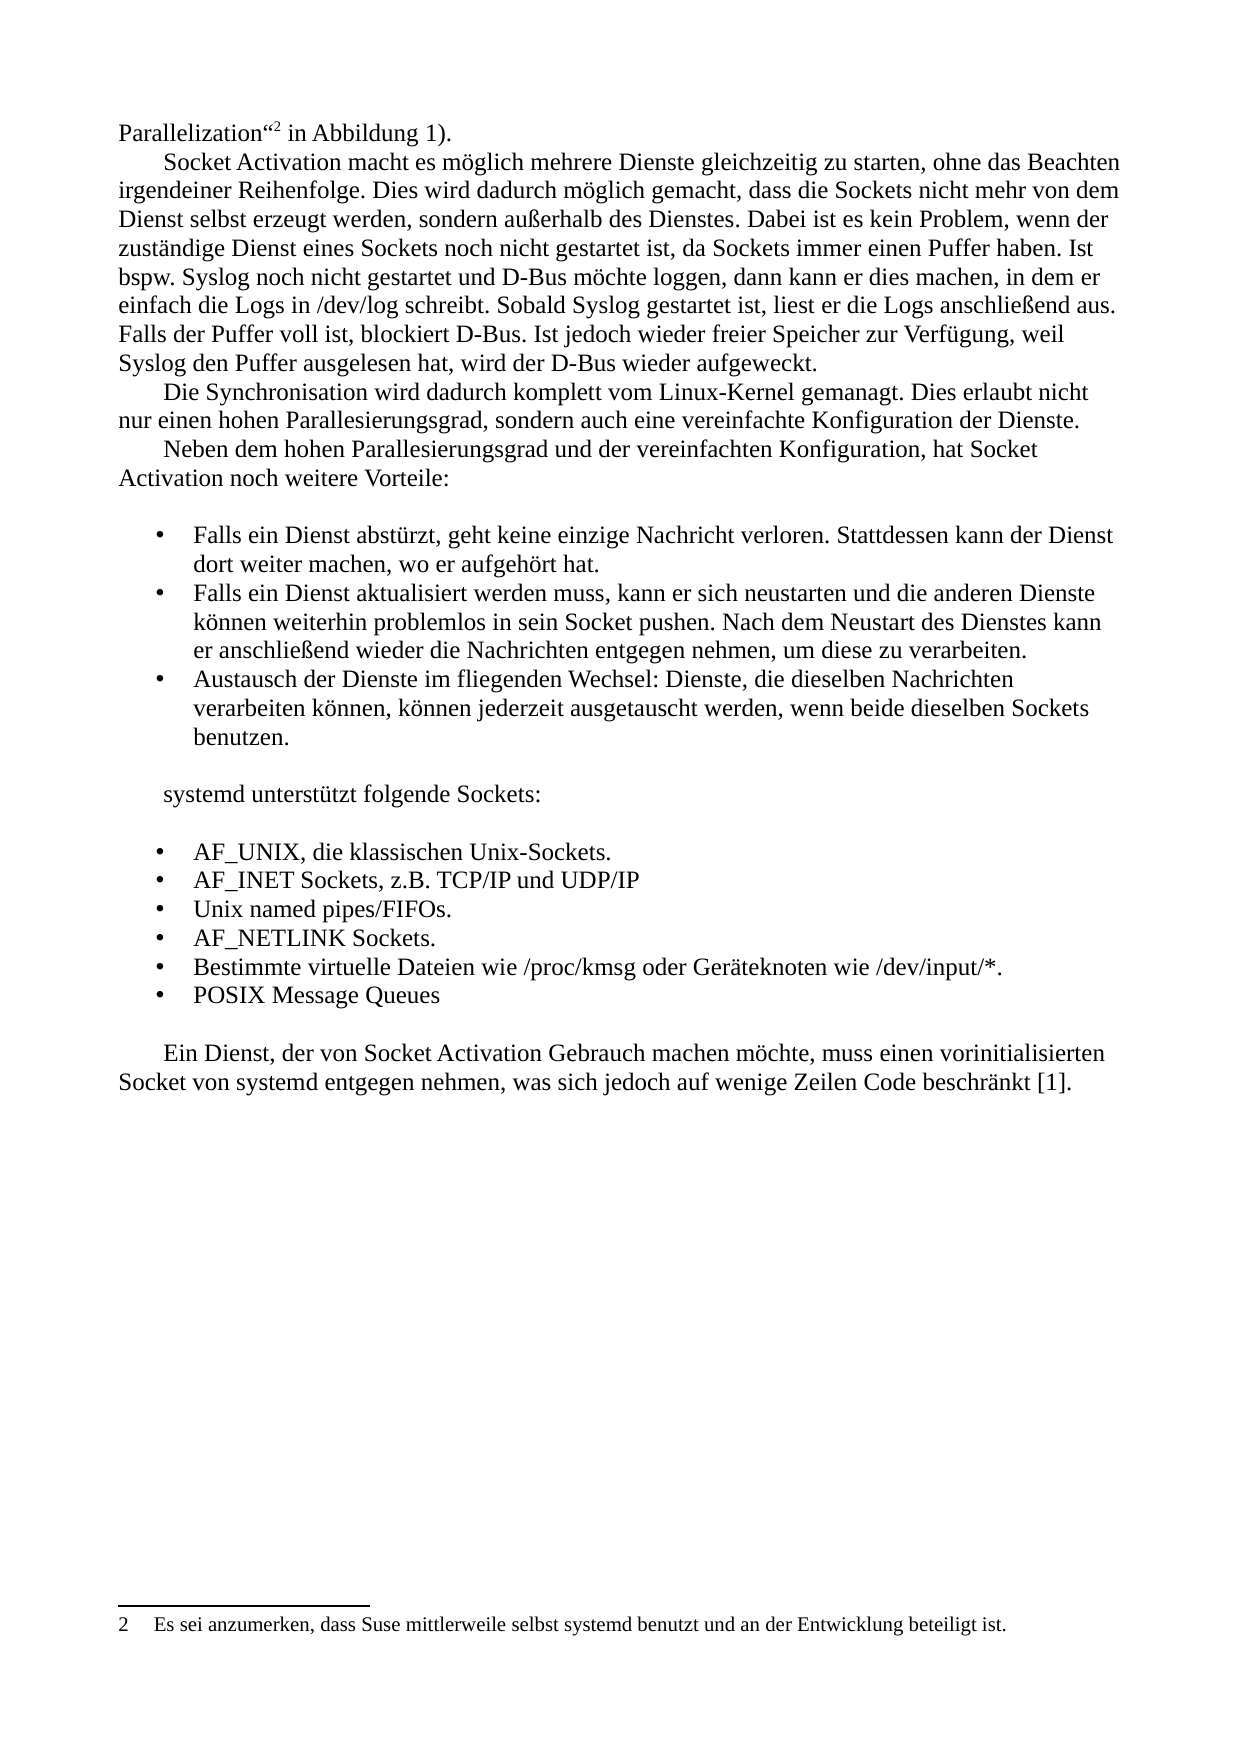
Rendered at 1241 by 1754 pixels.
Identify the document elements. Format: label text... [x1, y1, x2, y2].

list POSIX Message Queues [156, 981, 1122, 1009]
text Socket Activation macht es möglich mehrere Dienste gleichzeitig zu starten, ohne das Beachten irgendeiner Reihenfolge. Dies wird dadurch möglich gemacht, dass die Sockets nicht mehr von dem Dienst selbst erzeugt werden, sondern außerhalb des Dienstes. Dabei ist es kein Problem, wenn der zuständige Dienst eines Sockets noch nicht gestartet ist, da Sockets immer einen Puffer haben. Ist bspw. Syslog noch nicht gestartet und D-Bus möchte loggen, dann kann er dies machen, in dem er einfach die Logs in /dev/log schreibt. Sobald Syslog gestartet ist, liest er die Logs anschließend aus. Falls der Puffer voll ist, blockiert D-Bus. Ist jedoch wieder freier Speicher zur Verfügung, weil Syslog den Puffer ausgelesen hat, wird der D-Bus wieder aufgeweckt. [118, 147, 1122, 377]
list Falls ein Dienst abstürzt, geht keine einzige Nachricht verloren. Stattdessen kann der Dienst dort weiter machen, wo er aufgehört hat. [156, 521, 1122, 578]
list Austausch der Dienste im fliegenden Wechsel: Dienste, die dieselben Nachrichten verarbeiten können, können jederzeit ausgetauscht werden, wenn beide dieselben Sockets benutzen. [156, 664, 1122, 751]
list AF_NETLINK Sockets. [156, 923, 1122, 952]
text Es sei anzumerken, dass Suse mittlerweile selbst systemd benutzt und an der Entwicklung beteiligt ist. [118, 1612, 1122, 1636]
list Bestimmte virtuelle Dateien wie /proc/kmsg oder Geräteknoten wie /dev/input/*. [156, 952, 1122, 981]
text Ein Dienst, der von Socket Activation Gebrauch machen möchte, muss einen vorinitialisierten Socket von systemd entgegen nehmen, was sich jedoch auf wenige Zeilen Code beschränkt [1]. [118, 1038, 1122, 1096]
list AF_UNIX, die klassischen Unix-Sockets. [156, 837, 1122, 866]
list Falls ein Dienst aktualisiert werden muss, kann er sich neustarten und die anderen Dienste können weiterhin problemlos in sein Socket pushen. Nach dem Neustart des Dienstes kann er anschließend wieder die Nachrichten entgegen nehmen, um diese zu verarbeiten. [156, 578, 1122, 664]
text Neben dem hohen Parallesierungsgrad und der vereinfachten Konfiguration, hat Socket Activation noch weitere Vorteile: [118, 434, 1122, 492]
text systemd unterstützt folgende Sockets: [118, 779, 1122, 808]
list Unix named pipes/FIFOs. [156, 894, 1122, 923]
list AF_INET Sockets, z.B. TCP/IP und UDP/IP [156, 866, 1122, 894]
text Parallelization“ in Abbildung 1). [118, 118, 1122, 147]
text Die Synchronisation wird dadurch komplett vom Linux-Kernel gemanagt. Dies erlaubt nicht nur einen hohen Parallesierungsgrad, sondern auch eine vereinfachte Konfiguration der Dienste. [118, 377, 1122, 434]
